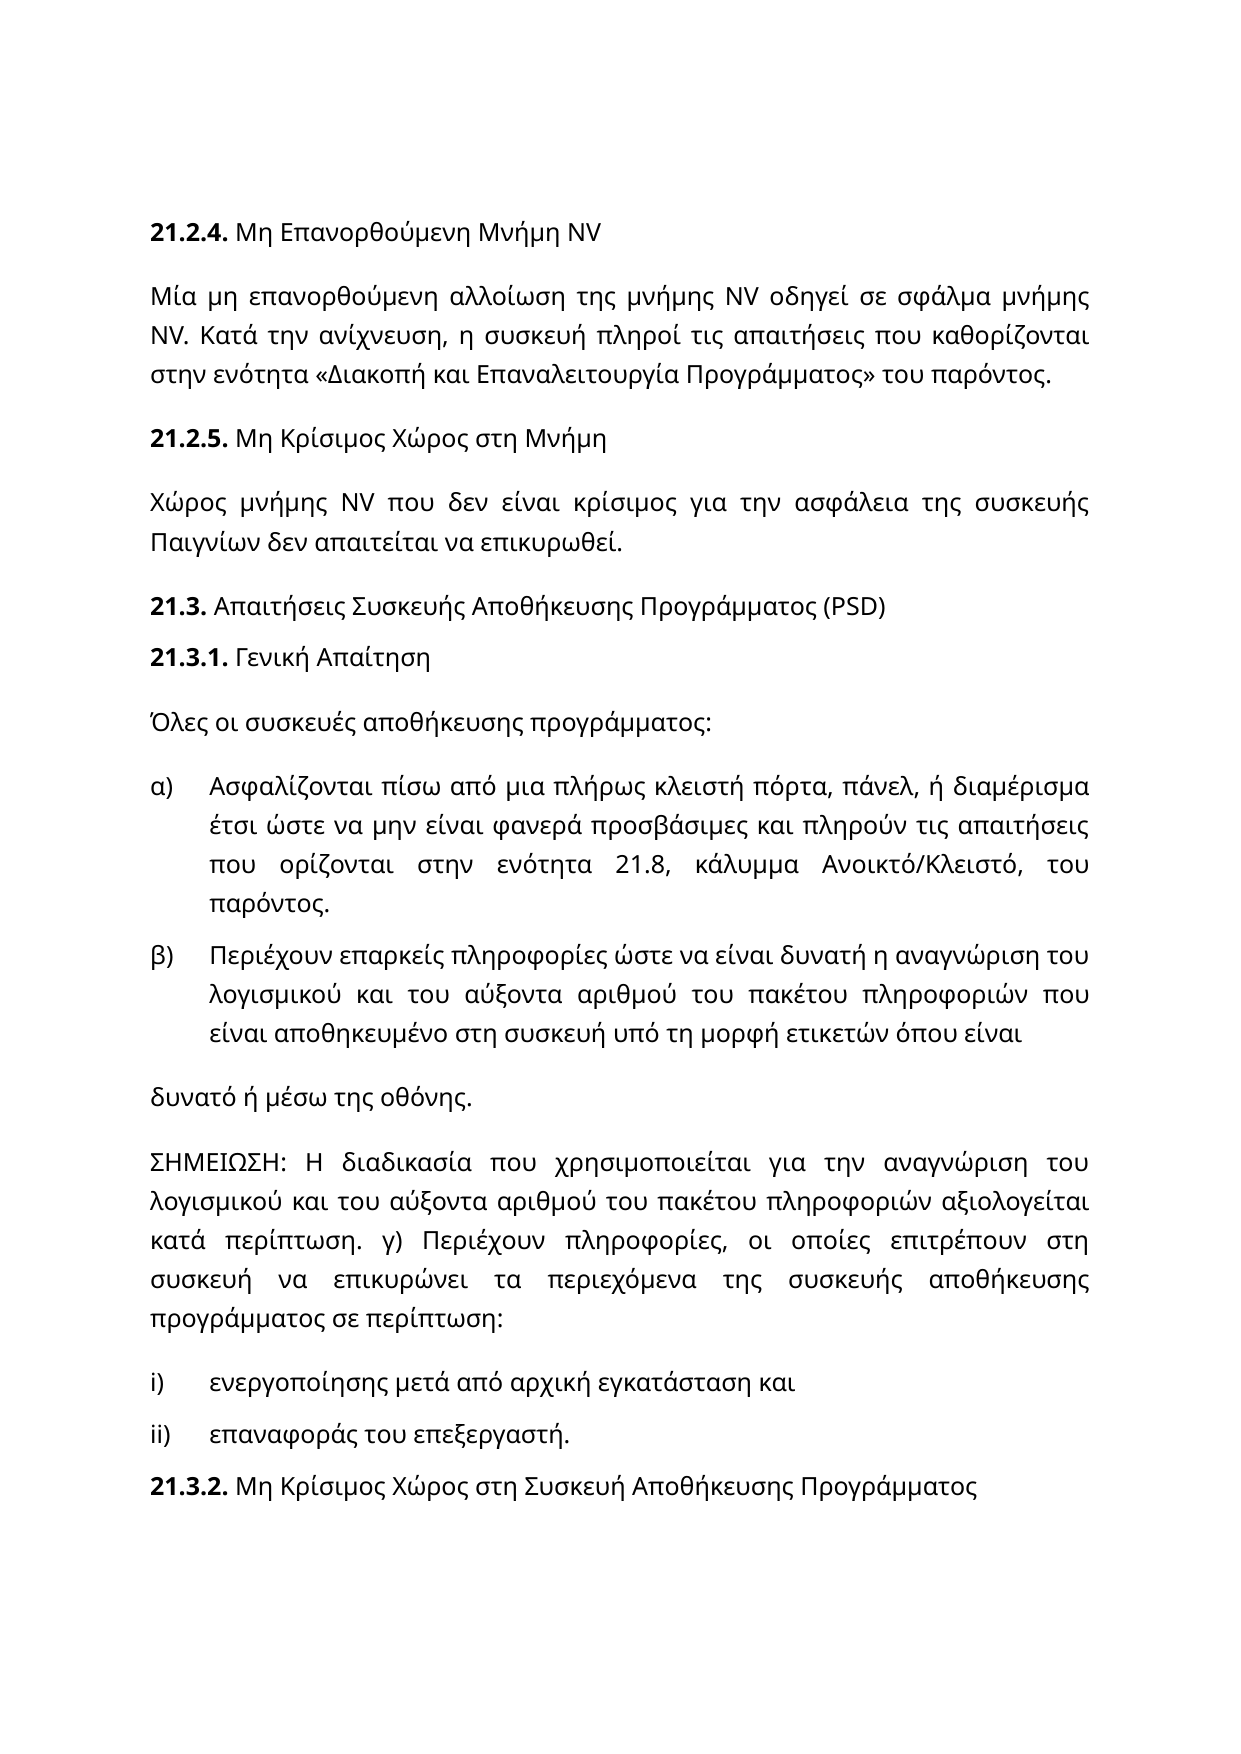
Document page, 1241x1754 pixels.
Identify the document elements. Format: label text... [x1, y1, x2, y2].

list β) Περιέχουν επαρκείς πληροφορίες ώστε να είναι δυνατή η αναγνώριση του λογισμικού και του αύξοντα αριθμού του πακέτου πληροφοριών που είναι αποθηκευμένο στη συσκευή υπό τη μορφή ετικετών όπου είναι [150, 937, 1090, 1050]
text 21.2.5. Μη Κρίσιμος Χώρος στη Μνήμη [150, 421, 1090, 455]
text 21.3.2. Μη Κρίσιμος Χώρος στη Συσκευή Αποθήκευσης Προγράμματος [150, 1468, 1090, 1502]
text ΣΗΜΕΙΩΣΗ: Η διαδικασία που χρησιμοποιείται για την αναγνώριση του λογισμικού και του αύξοντα αριθμού του πακέτου πληροφοριών αξιολογείται κατά περίπτωση. γ) Περιέχουν πληροφορίες, οι οποίες επιτρέπουν στη συσκευή να επικυρώνει τα περιεχόμενα της συσκευής αποθήκευσης προγράμματος σε περίπτωση: [150, 1144, 1090, 1335]
text 21.3.1. Γενική Απαίτηση [150, 640, 1090, 674]
list ii) επαναφοράς του επεξεργαστή. [150, 1417, 1090, 1451]
text 21.3. Απαιτήσεις Συσκευής Αποθήκευσης Προγράμματος (PSD) [150, 588, 1090, 622]
text 21.2.4. Μη Επανορθούμενη Μνήμη NV [150, 214, 1090, 248]
text δυνατό ή μέσω της οθόνης. [150, 1080, 1090, 1114]
text Μία μη επανορθούμενη αλλοίωση της μνήμης NV οδηγεί σε σφάλμα μνήμης NV. Κατά την ανίχνευση, η συσκευή πληροί τις απαιτήσεις που καθορίζονται στην ενότητα «Διακοπή και Επαναλειτουργία Προγράμματος» του παρόντος. [150, 278, 1090, 391]
list α) Ασφαλίζονται πίσω από μια πλήρως κλειστή πόρτα, πάνελ, ή διαμέρισμα έτσι ώστε να μην είναι φανερά προσβάσιμες και πληρούν τις απαιτήσεις που ορίζονται στην ενότητα 21.8, κάλυμμα Ανοικτό/Κλειστό, του παρόντος. [150, 768, 1090, 920]
list i) ενεργοποίησης μετά από αρχική εγκατάσταση και [150, 1365, 1090, 1399]
text Όλες οι συσκευές αποθήκευσης προγράμματος: [150, 704, 1090, 738]
text Χώρος μνήμης NV που δεν είναι κρίσιμος για την ασφάλεια της συσκευής Παιγνίων δεν απαιτείται να επικυρωθεί. [150, 485, 1090, 558]
